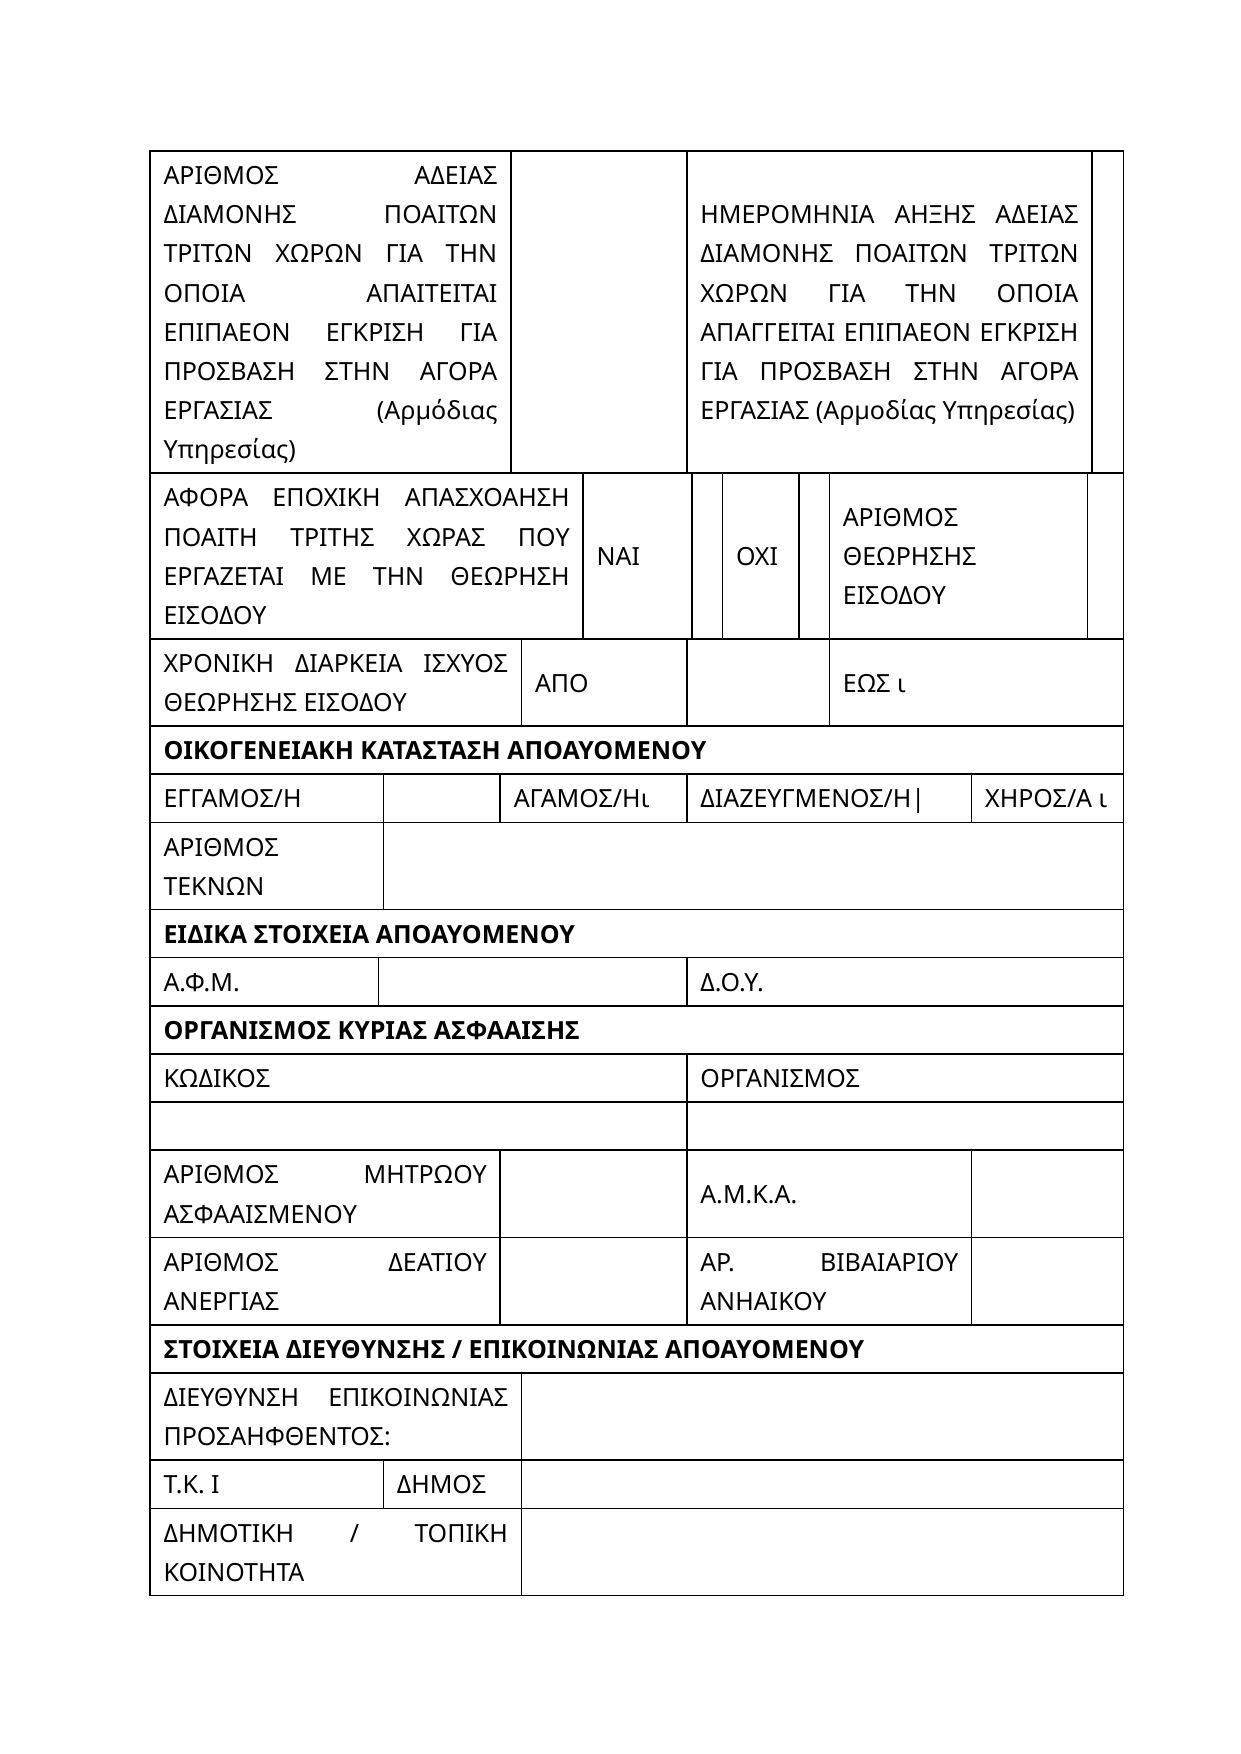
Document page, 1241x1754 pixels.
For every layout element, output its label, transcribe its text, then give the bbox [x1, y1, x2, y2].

table_cell ΑΡ. ΒΙΒΑΙΑΡΙΟΥ ΑΝΗΑΙΚΟΥ [688, 1238, 971, 1324]
table_cell [688, 1103, 1123, 1149]
table_cell ΟΙΚΟΓΕΝΕΙΑΚΗ ΚΑΤΑΣΤΑΣΗ ΑΠΟΑΥΟΜΕΝΟΥ [151, 727, 1123, 773]
table_cell ΕΙΔΙΚΑ ΣΤΟΙΧΕΙΑ ΑΠΟΑΥΟΜΕΝΟΥ [151, 910, 1123, 957]
table_cell [384, 775, 499, 821]
table_cell ΑΡΙΘΜΟΣ ΔΕΑΤΙΟΥ ΑΝΕΡΓΙΑΣ [151, 1238, 499, 1324]
table_cell ΑΡΙΘΜΟΣ ΤΕΚΝΩΝ [151, 823, 383, 909]
table_cell Α.Μ.Κ.Α. [688, 1151, 971, 1237]
table_cell [501, 1238, 686, 1324]
table_cell ΔΙΑΖΕΥΓΜΕΝΟΣ/Η| [688, 775, 971, 821]
table_cell [688, 640, 829, 725]
table_cell [501, 1151, 686, 1237]
table_cell ΧΡΟΝΙΚΗ ΔΙΑΡΚΕΙΑ ΙΣΧΥΟΣ ΘΕΩΡΗΣΗΣ ΕΙΣΟΔΟΥ [151, 640, 521, 725]
table_cell ΚΩΔΙΚΟΣ [151, 1055, 686, 1101]
table_header [1093, 152, 1123, 472]
table_cell ΣΤΟΙΧΕΙΑ ΔΙΕΥΘΥΝΣΗΣ / ΕΠΙΚΟΙΝΩΝΙΑΣ ΑΠΟΑΥΟΜΕΝΟΥ [151, 1326, 1123, 1372]
table_cell [522, 1509, 1123, 1595]
table_cell ΔΗΜΟΤΙΚΗ / ΤΟΠΙΚΗ ΚΟΙΝΟΤΗΤΑ [151, 1509, 521, 1595]
table_header ΑΡΙΘΜΟΣ ΑΔΕΙΑΣ ΔΙΑΜΟΝΗΣ ΠΟΑΙΤΩΝ ΤΡΙΤΩΝ ΧΩΡΩΝ ΓΙΑ ΤΗΝ ΟΠΟΙΑ ΑΠΑΙΤΕΙΤΑΙ ΕΠΙΠΑΕΟΝ ΕΓΚΡΙΣΗ ΓΙΑ ΠΡΟΣΒΑΣΗ ΣΤΗΝ ΑΓΟΡΑ ΕΡΓΑΣΙΑΣ (Αρμόδιας Υπηρεσίας) [151, 152, 510, 472]
table_cell ΔΗΜΟΣ [384, 1461, 521, 1507]
table_cell [384, 823, 1123, 909]
table_cell ΑΦΟΡΑ ΕΠΟΧΙΚΗ ΑΠΑΣΧΟΑΗΣΗ ΠΟΑΙΤΗ ΤΡΙΤΗΣ ΧΩΡΑΣ ΠΟΥ ΕΡΓΑΖΕΤΑΙ ΜΕ ΤΗΝ ΘΕΩΡΗΣΗ ΕΙΣΟΔΟΥ [151, 474, 582, 638]
table_header [512, 152, 686, 472]
table_cell ΟΡΓΑΝΙΣΜΟΣ [688, 1055, 1123, 1101]
table_cell ΕΓΓΑΜΟΣ/Η [151, 775, 383, 821]
table_cell [693, 474, 722, 638]
table_cell [1088, 474, 1123, 638]
table_cell ΧΗΡΟΣ/Α ι [972, 775, 1123, 821]
table_cell ΑΠΟ [522, 640, 686, 725]
table_cell [522, 1461, 1123, 1507]
table_cell [379, 958, 686, 1005]
table_cell ΔΙΕΥΘΥΝΣΗ ΕΠΙΚΟΙΝΩΝΙΑΣ ΠΡΟΣΑΗΦΘΕΝΤΟΣ: [151, 1374, 521, 1459]
table_cell [972, 1151, 1123, 1237]
table_cell ΝΑΙ [584, 474, 691, 638]
table_cell ΑΓΑΜΟΣ/Ηι [501, 775, 686, 821]
table_cell ΕΩΣ ι [830, 640, 1123, 725]
table_cell ΑΡΙΘΜΟΣ ΘΕΩΡΗΣΗΣ ΕΙΣΟΔΟΥ [830, 474, 1087, 638]
table_cell Α.Φ.Μ. [151, 958, 378, 1005]
table_header ΗΜΕΡΟΜΗΝΙΑ ΑΗΞΗΣ ΑΔΕΙΑΣ ΔΙΑΜΟΝΗΣ ΠΟΑΙΤΩΝ ΤΡΙΤΩΝ ΧΩΡΩΝ ΓΙΑ ΤΗΝ ΟΠΟΙΑ ΑΠΑΓΓΕΙΤΑΙ ΕΠΙΠΑΕΟΝ ΕΓΚΡΙΣΗ ΓΙΑ ΠΡΟΣΒΑΣΗ ΣΤΗΝ ΑΓΟΡΑ ΕΡΓΑΣΙΑΣ (Αρμοδίας Υπηρεσίας) [688, 152, 1091, 472]
table_cell Τ.Κ. Ι [151, 1461, 383, 1507]
table_cell [151, 1103, 686, 1149]
table_cell ΟΡΓΑΝΙΣΜΟΣ ΚΥΡΙΑΣ ΑΣΦΑΑΙΣΗΣ [151, 1007, 1123, 1053]
table_cell ΑΡΙΘΜΟΣ ΜΗΤΡΩΟΥ ΑΣΦΑΑΙΣΜΕΝΟΥ [151, 1151, 499, 1237]
table_cell [800, 474, 829, 638]
table_cell [522, 1374, 1123, 1459]
table_cell ΟΧΙ [723, 474, 798, 638]
table_cell [972, 1238, 1123, 1324]
table_cell Δ.Ο.Υ. [688, 958, 1123, 1005]
